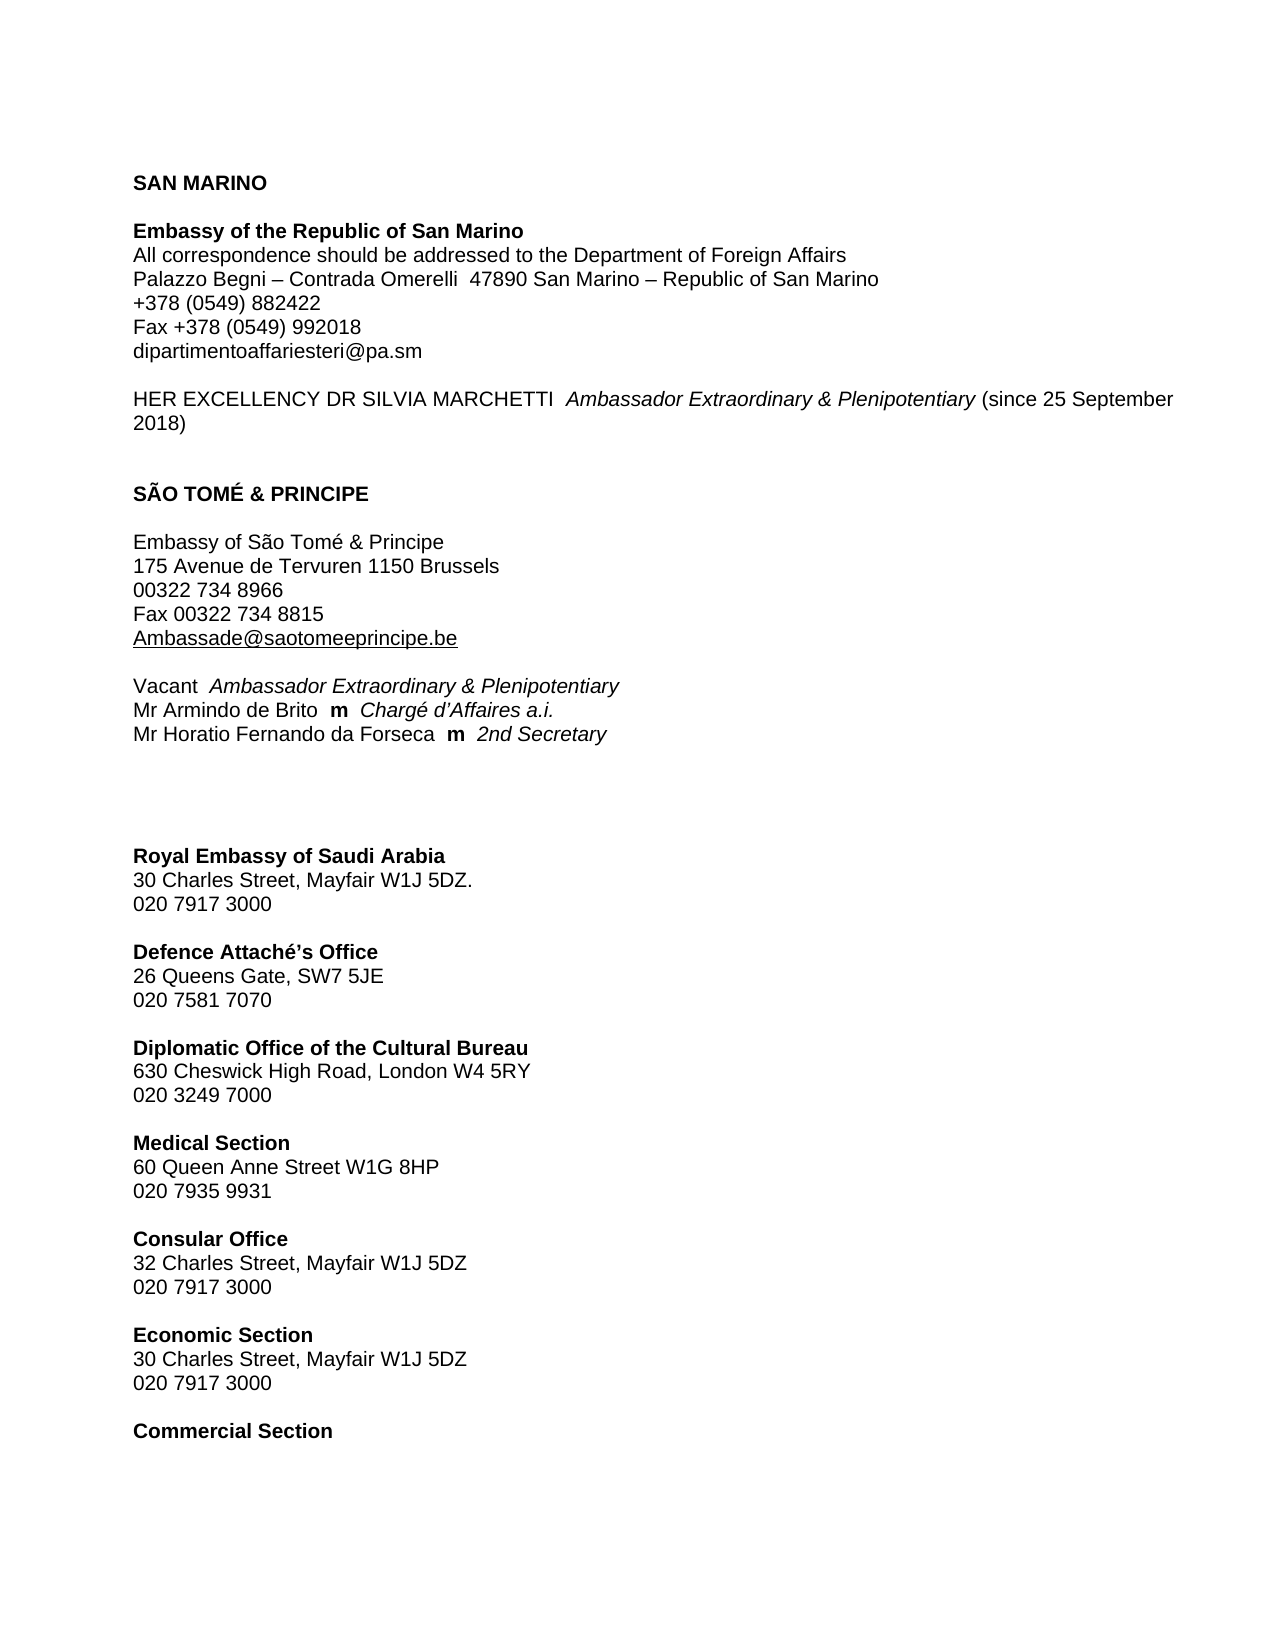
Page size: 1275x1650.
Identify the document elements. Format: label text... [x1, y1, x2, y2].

text Economic Section [133, 1323, 1181, 1347]
text Fax +378 (0549) 992018 [133, 314, 1181, 338]
text Palazzo Begni – Contrada Omerelli 47890 San Marino – Republic of San Marino [133, 267, 1181, 291]
text 020 7917 3000 [133, 1275, 1181, 1299]
text Embassy of São Tomé & Principe [133, 530, 1181, 554]
text Diplomatic Office of the Cultural Bureau [133, 1035, 1181, 1059]
text 020 7917 3000 [133, 892, 1181, 916]
text Medical Section [133, 1131, 1181, 1155]
text 020 3249 7000 [133, 1083, 1181, 1107]
text Royal Embassy of Saudi Arabia [133, 844, 1181, 868]
text dipartimentoaffariesteri@pa.sm [133, 338, 1181, 362]
text Vacant Ambassador Extraordinary & Plenipotentiary [133, 674, 1181, 698]
text HER EXCELLENCY DR SILVIA MARCHETTI Ambassador Extraordinary & Plenipotentiary (since 25 September 2018) [133, 386, 1181, 434]
text Mr Horatio Fernando da Forseca m 2nd Secretary [133, 722, 1181, 746]
text 020 7917 3000 [133, 1371, 1181, 1395]
text Ambassade@saotomeeprincipe.be [133, 626, 1181, 650]
text +378 (0549) 882422 [133, 291, 1181, 314]
text 60 Queen Anne Street W1G 8HP [133, 1155, 1181, 1179]
text Defence Attaché’s Office [133, 939, 1181, 963]
text 30 Charles Street, Mayfair W1J 5DZ. [133, 868, 1181, 892]
text All correspondence should be addressed to the Department of Foreign Affairs [133, 243, 1181, 267]
text 020 7935 9931 [133, 1179, 1181, 1203]
text SÃO TOMÉ & PRINCIPE [133, 482, 1181, 506]
text Mr Armindo de Brito m Chargé d’Affaires a.i. [133, 698, 1181, 722]
text 32 Charles Street, Mayfair W1J 5DZ [133, 1251, 1181, 1275]
text 30 Charles Street, Mayfair W1J 5DZ [133, 1347, 1181, 1371]
text 00322 734 8966 [133, 578, 1181, 602]
text Embassy of the Republic of San Marino [133, 219, 1181, 243]
text Consular Office [133, 1227, 1181, 1251]
text Fax 00322 734 8815 [133, 602, 1181, 626]
text 630 Cheswick High Road, London W4 5RY [133, 1059, 1181, 1083]
text 175 Avenue de Tervuren 1150 Brussels [133, 554, 1181, 578]
text Commercial Section [133, 1419, 1181, 1443]
text 020 7581 7070 [133, 987, 1181, 1011]
text 26 Queens Gate, SW7 5JE [133, 963, 1181, 987]
text SAN MARINO [133, 171, 1181, 195]
